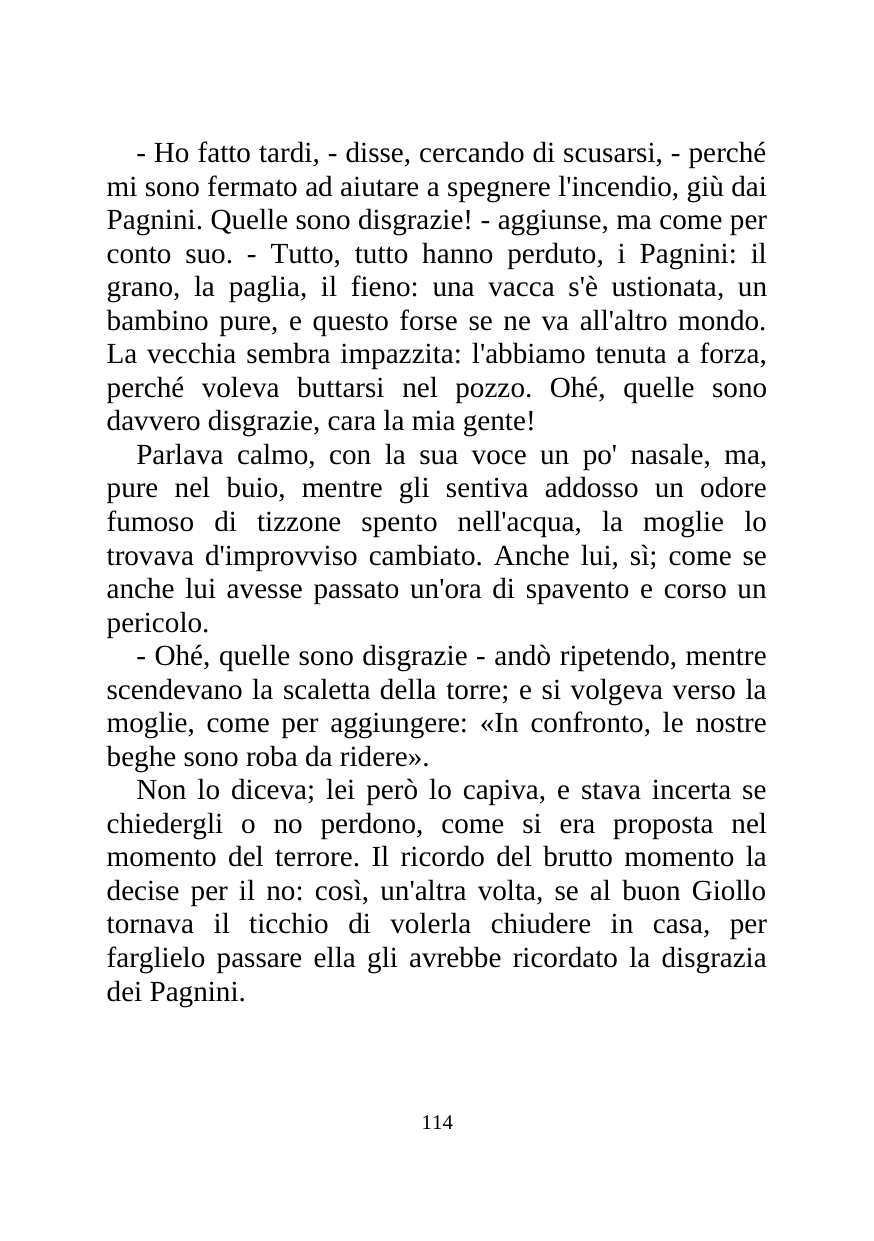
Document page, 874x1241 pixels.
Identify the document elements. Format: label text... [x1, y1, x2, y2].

text - Ohé, quelle sono disgrazie - andò ripetendo, mentre scendevano la scaletta della torre; e si volgeva verso la moglie, come per aggiungere: «In confronto, le nostre beghe sono roba da ridere». [106, 638, 768, 772]
text Non lo diceva; lei però lo capiva, e stava incerta se chiedergli o no perdono, come si era proposta nel momento del terrore. Il ricordo del brutto momento la decise per il no: così, un'altra volta, se al buon Giollo tornava il ticchio di volerla chiudere in casa, per farglielo passare ella gli avrebbe ricordato la disgrazia dei Pagnini. [106, 772, 768, 1007]
text - Ho fatto tardi, - disse, cercando di scusarsi, - perché mi sono fermato ad aiutare a spegnere l'incendio, giù dai Pagnini. Quelle sono disgrazie! - aggiunse, ma come per conto suo. - Tutto, tutto hanno perduto, i Pagnini: il grano, la paglia, il fieno: una vacca s'è ustionata, un bambino pure, e questo forse se ne va all'altro mondo. La vecchia sembra impazzita: l'abbiamo tenuta a forza, perché voleva buttarsi nel pozzo. Ohé, quelle sono davvero disgrazie, cara la mia gente! [106, 135, 768, 437]
text Parlava calmo, con la sua voce un po' nasale, ma, pure nel buio, mentre gli sentiva addosso un odore fumoso di tizzone spento nell'acqua, la moglie lo trovava d'improvviso cambiato. Anche lui, sì; come se anche lui avesse passato un'ora di spavento e corso un pericolo. [106, 437, 768, 638]
